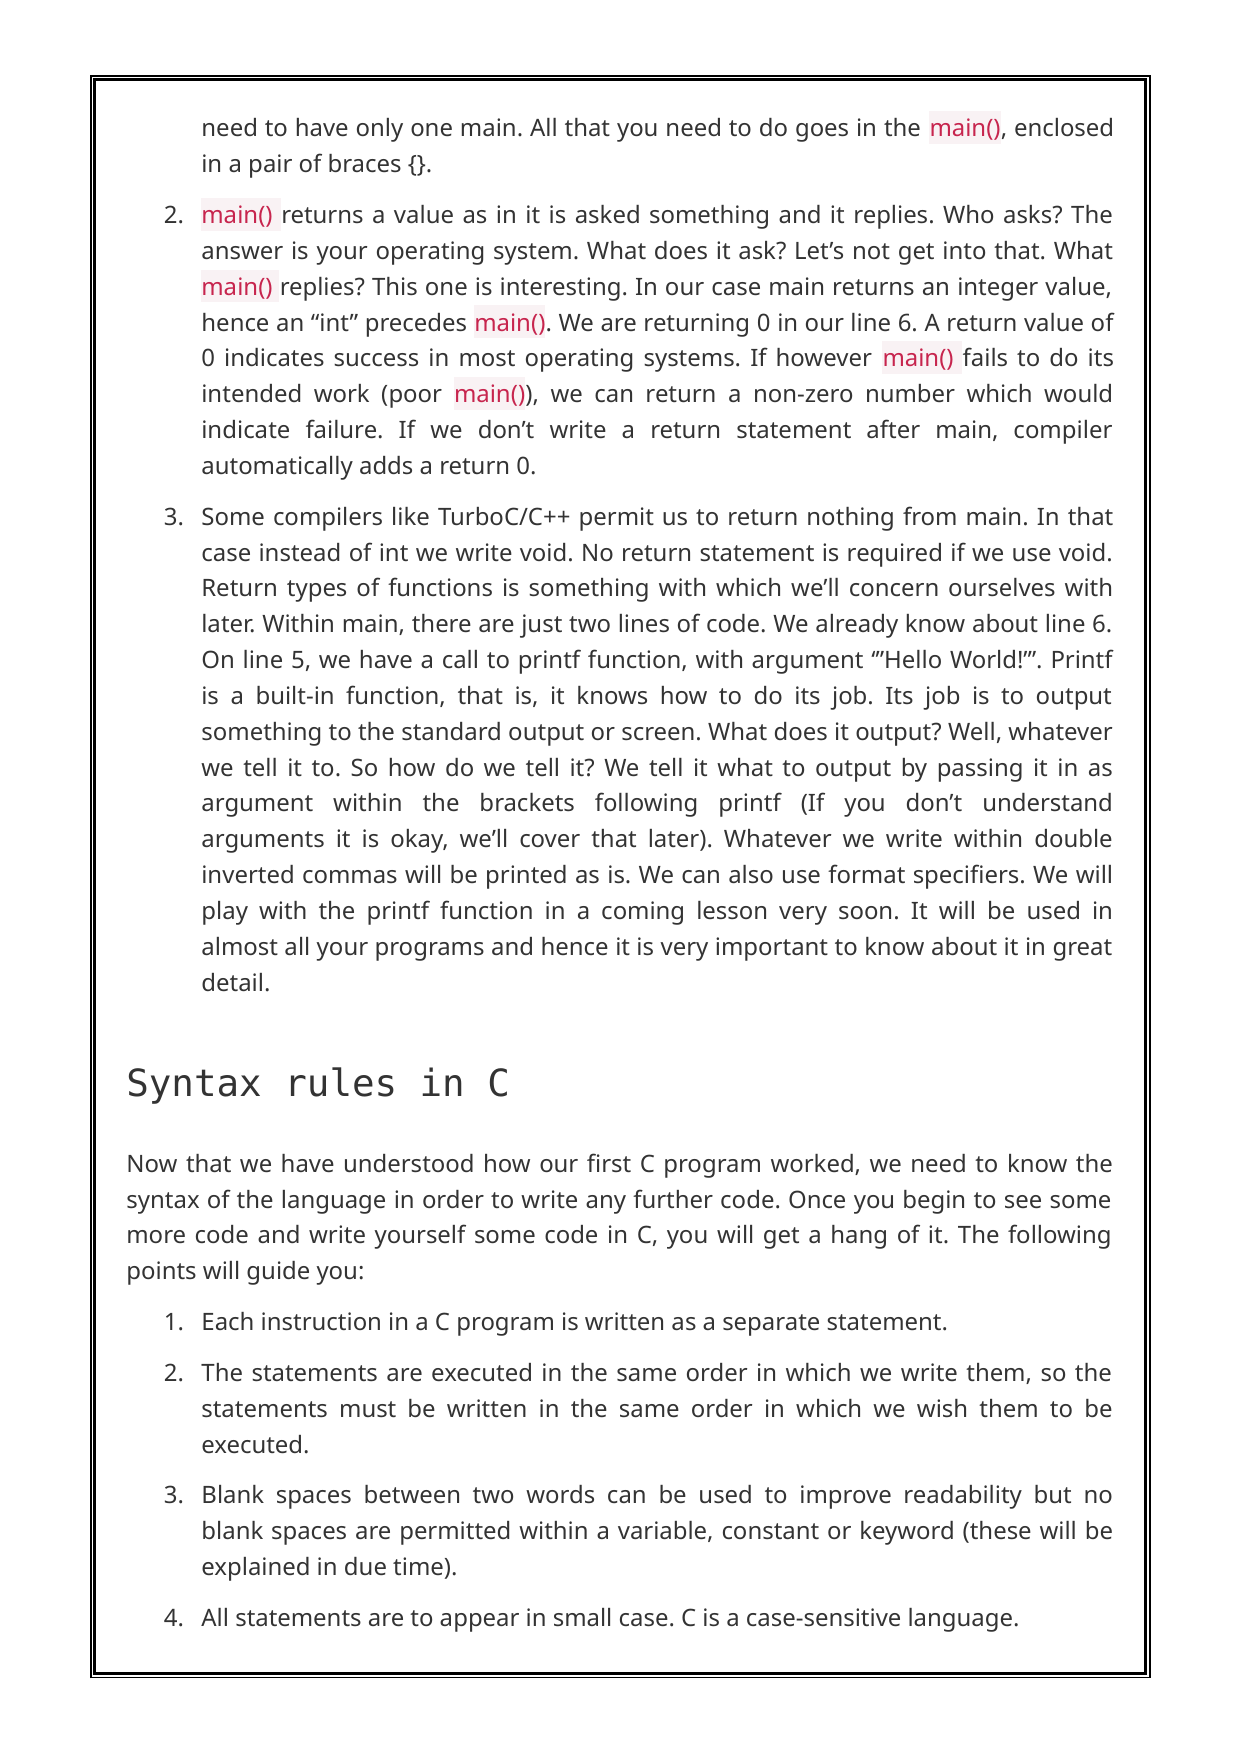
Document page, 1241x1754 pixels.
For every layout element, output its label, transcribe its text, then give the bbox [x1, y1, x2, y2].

subtitle Syntax rules in C [126, 1061, 1114, 1105]
list main() returns a value as in it is asked something and it replies. Who asks? The answer is your operating system. What does it ask? Let’s not get into that. What main() replies? This one is interesting. In our case main returns an integer value, hence an “int” precedes main(). We are returning 0 in our line 6. A return value of 0 indicates success in most operating systems. If however main() fails to do its intended work (poor main()), we can return a non-zero number which would indicate failure. If we don’t write a return statement after main, compiler automatically adds a return 0. [164, 198, 1114, 481]
list The statements are executed in the same order in which we write them, so the statements must be written in the same order in which we wish them to be executed. [164, 1356, 1114, 1460]
list need to have only one main. All that you need to do goes in the main(), enclosed in a pair of braces {}. [164, 111, 1114, 180]
list Blank spaces between two words can be used to improve readability but no blank spaces are permitted within a variable, constant or keyword (these will be explained in due time). [164, 1478, 1114, 1583]
list All statements are to appear in small case. C is a case-sensitive language. [164, 1601, 1114, 1633]
list Each instruction in a C program is written as a separate statement. [164, 1305, 1114, 1338]
text Now that we have understood how our first C program worked, we need to know the syntax of the language in order to write any further code. Once you begin to see some more code and write yourself some code in C, you will get a hang of it. The following points will guide you: [126, 1147, 1114, 1287]
list Some compilers like TurboC/C++ permit us to return nothing from main. In that case instead of int we write void. No return statement is required if we use void. Return types of functions is something with which we’ll concern ourselves with later. Within main, there are just two lines of code. We already know about line 6. On line 5, we have a call to printf function, with argument ‘”Hello World!”’. Printf is a built-in function, that is, it knows how to do its job. Its job is to output something to the standard output or screen. What does it output? Well, whatever we tell it to. So how do we tell it? We tell it what to output by passing it in as argument within the brackets following printf (If you don’t understand arguments it is okay, we’ll cover that later). Whatever we write within double inverted commas will be printed as is. We can also use format specifiers. We will play with the printf function in a coming lesson very soon. It will be used in almost all your programs and hence it is very important to know about it in great detail. [164, 499, 1114, 998]
